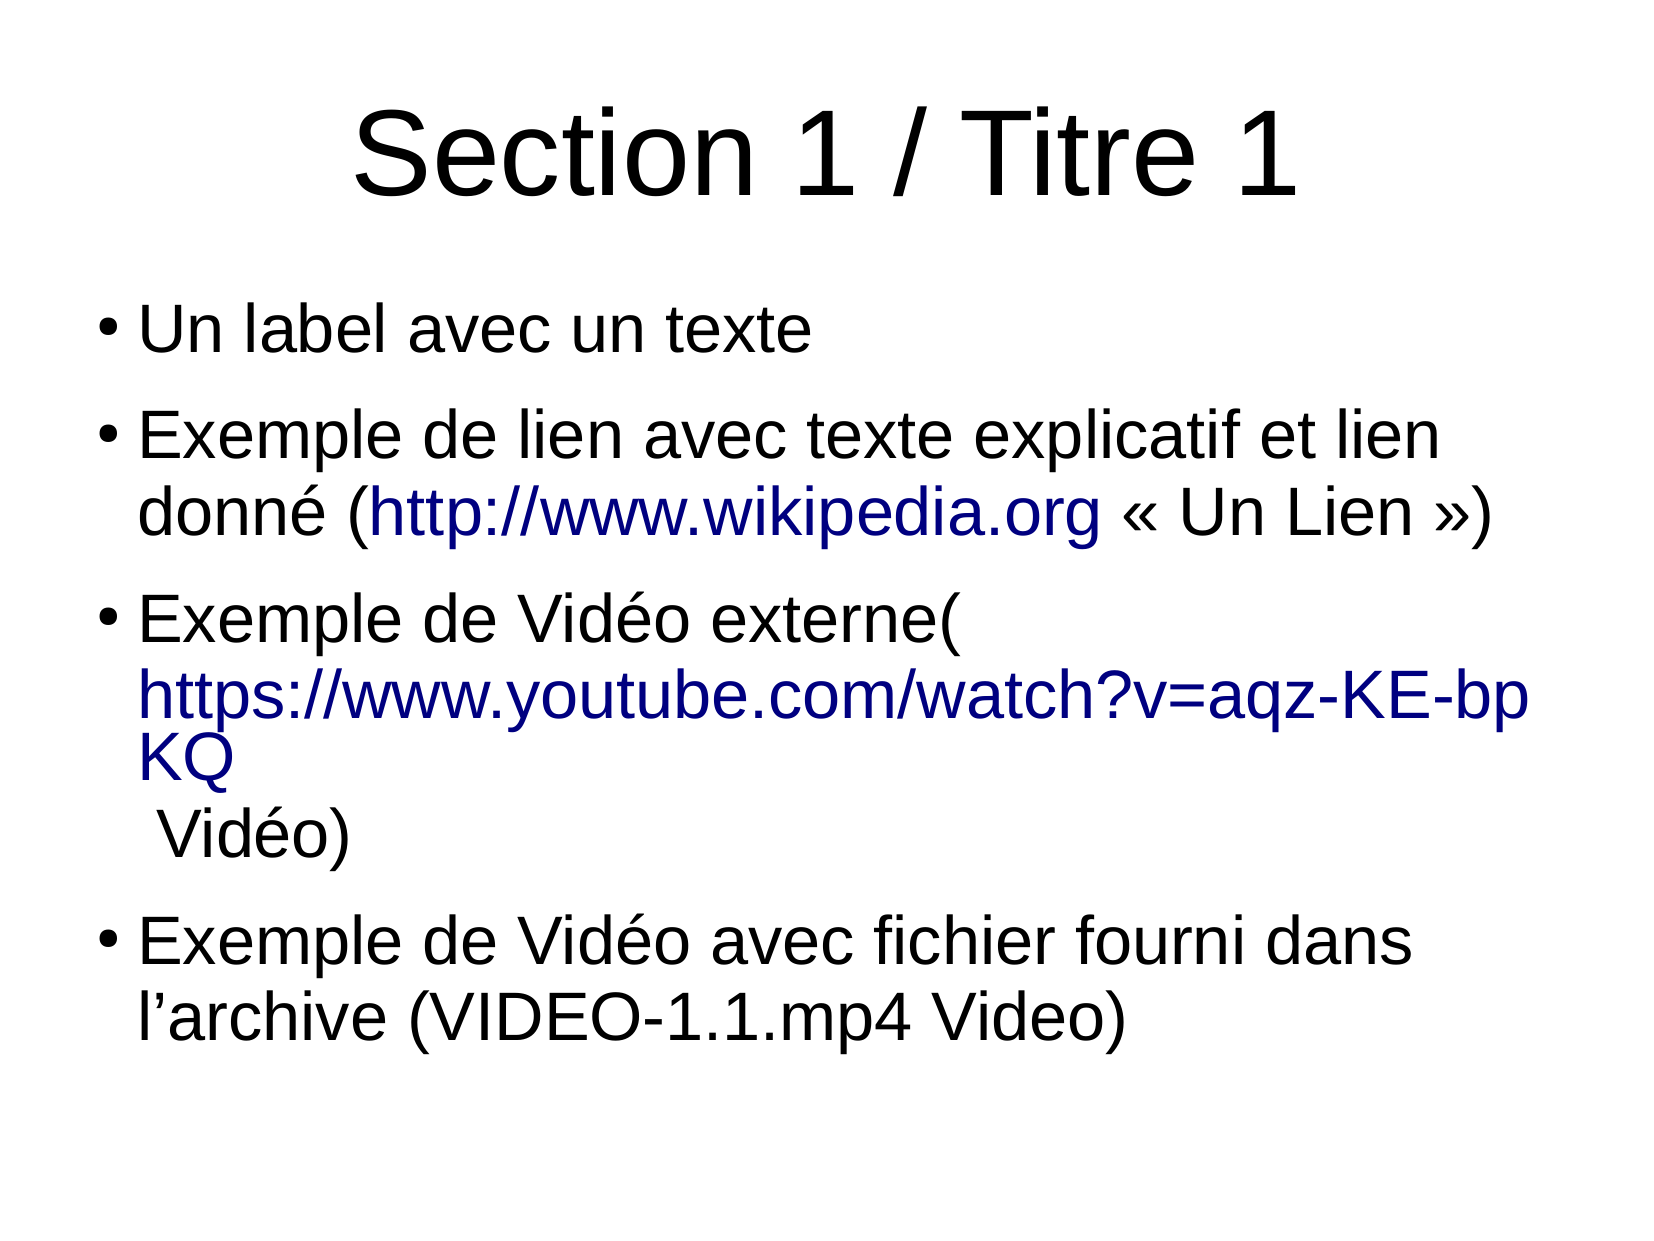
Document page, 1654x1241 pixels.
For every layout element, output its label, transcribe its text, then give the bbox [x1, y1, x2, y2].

title Section 1 / Titre 1 [82, 49, 1571, 257]
list Un label avec un texte Exemple de lien avec texte explicatif et lien donné (http://www.wikipedia.org « Un Lien ») Exemple de Vidéo externe(https://www.youtube.com/watch?v=aqz-KE-bpKQ Vidéo) Exemple de Vidéo avec fichier fourni dans l’archive (VIDEO-1.1.mp4 Video) [82, 290, 1571, 1010]
